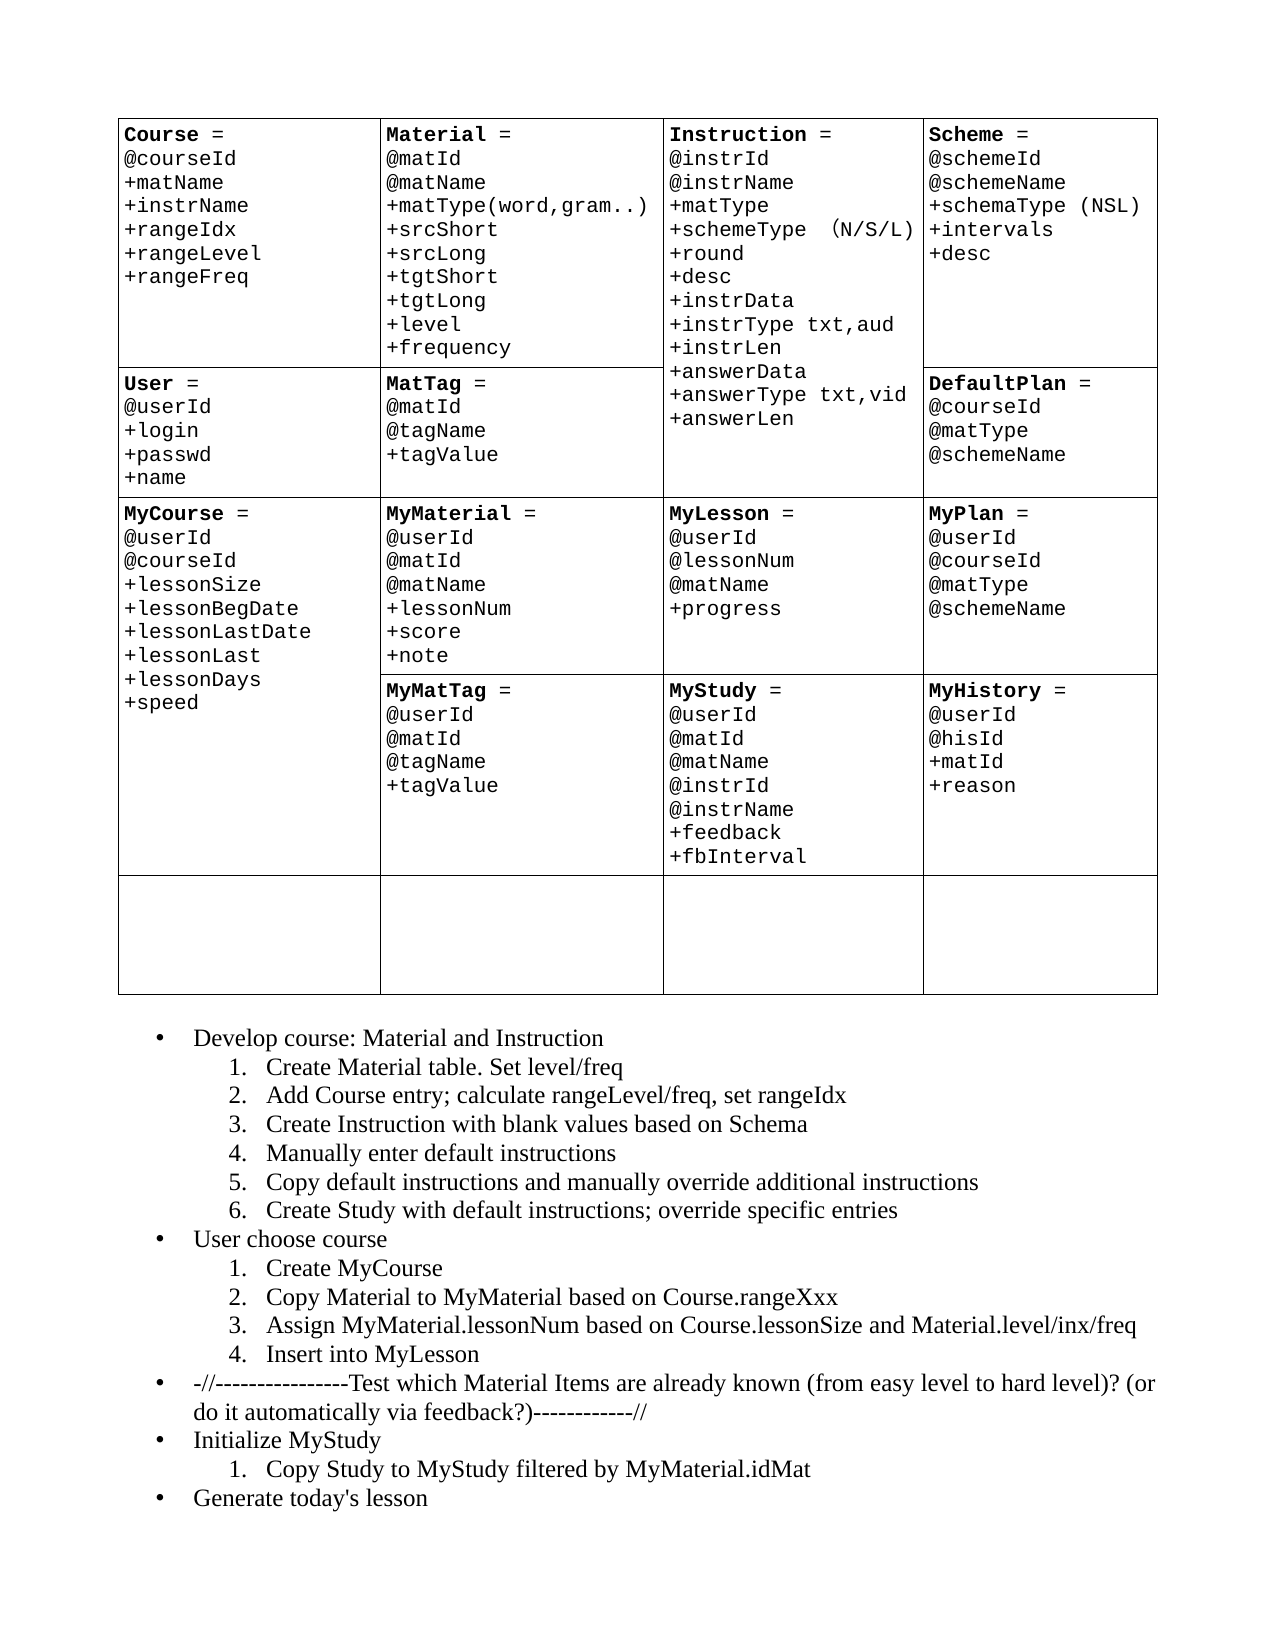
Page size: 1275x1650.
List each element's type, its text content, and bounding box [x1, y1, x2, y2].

table_cell MyMaterial = @userId @matId @matName +lessonNum +score +note [381, 498, 663, 674]
table_cell MyCourse = @userId @courseId +lessonSize +lessonBegDate +lessonLastDate +lessonLast +lessonDays +speed [119, 498, 380, 875]
list Develop course: Material and Instruction [156, 1023, 1157, 1052]
table_cell DefaultPlan = @courseId @matType @schemeName [924, 368, 1157, 497]
table_cell [119, 876, 380, 993]
table_cell MatTag = @matId @tagName +tagValue [381, 368, 663, 497]
list -//----------------Test which Material Items are already known (from easy level to hard level)? (or do it automatically via feedback?)------------// [156, 1368, 1157, 1425]
list Copy default instructions and manually override additional instructions [228, 1167, 1157, 1195]
list Insert into MyLesson [228, 1339, 1157, 1368]
table_cell MyStudy = @userId @matId @matName @instrId @instrName +feedback +fbInterval [664, 675, 923, 875]
list Generate today's lesson [156, 1483, 1157, 1512]
list Create Instruction with blank values based on Schema [228, 1109, 1157, 1138]
list Initialize MyStudy [156, 1425, 1157, 1454]
table_cell [664, 876, 923, 993]
table_cell MyMatTag = @userId @matId @tagName +tagValue [381, 675, 663, 875]
table_cell [924, 876, 1157, 993]
list User choose course [156, 1224, 1157, 1253]
table_cell MyHistory = @userId @hisId +matId +reason [924, 675, 1157, 875]
table_cell MyPlan = @userId @courseId @matType @schemeName [924, 498, 1157, 674]
list Create Study with default instructions; override specific entries [228, 1195, 1157, 1224]
table_cell User = @userId +login +passwd +name [119, 368, 380, 497]
list Create Material table. Set level/freq [228, 1052, 1157, 1080]
list Copy Study to MyStudy filtered by MyMaterial.idMat [228, 1454, 1157, 1483]
list Create MyCourse [228, 1253, 1157, 1282]
list Add Course entry; calculate rangeLevel/freq, set rangeIdx [228, 1080, 1157, 1109]
list Manually enter default instructions [228, 1138, 1157, 1167]
table_header Instruction = @instrId @instrName +matType +schemeType （N/S/L) +round +desc +instrData +instrType txt,aud +instrLen +answerData +answerType txt,vid +answerLen [664, 119, 923, 497]
list Assign MyMaterial.lessonNum based on Course.lessonSize and Material.level/inx/freq [228, 1310, 1157, 1339]
table_cell MyLesson = @userId @lessonNum @matName +progress [664, 498, 923, 674]
table_cell [381, 876, 663, 993]
table_header Material = @matId @matName +matType(word,gram..) +srcShort +srcLong +tgtShort +tgtLong +level +frequency [381, 119, 663, 367]
table_header Course = @courseId +matName +instrName +rangeIdx +rangeLevel +rangeFreq [119, 119, 380, 367]
table_header Scheme = @schemeId @schemeName +schemaType (NSL) +intervals +desc [924, 119, 1157, 367]
list Copy Material to MyMaterial based on Course.rangeXxx [228, 1282, 1157, 1310]
